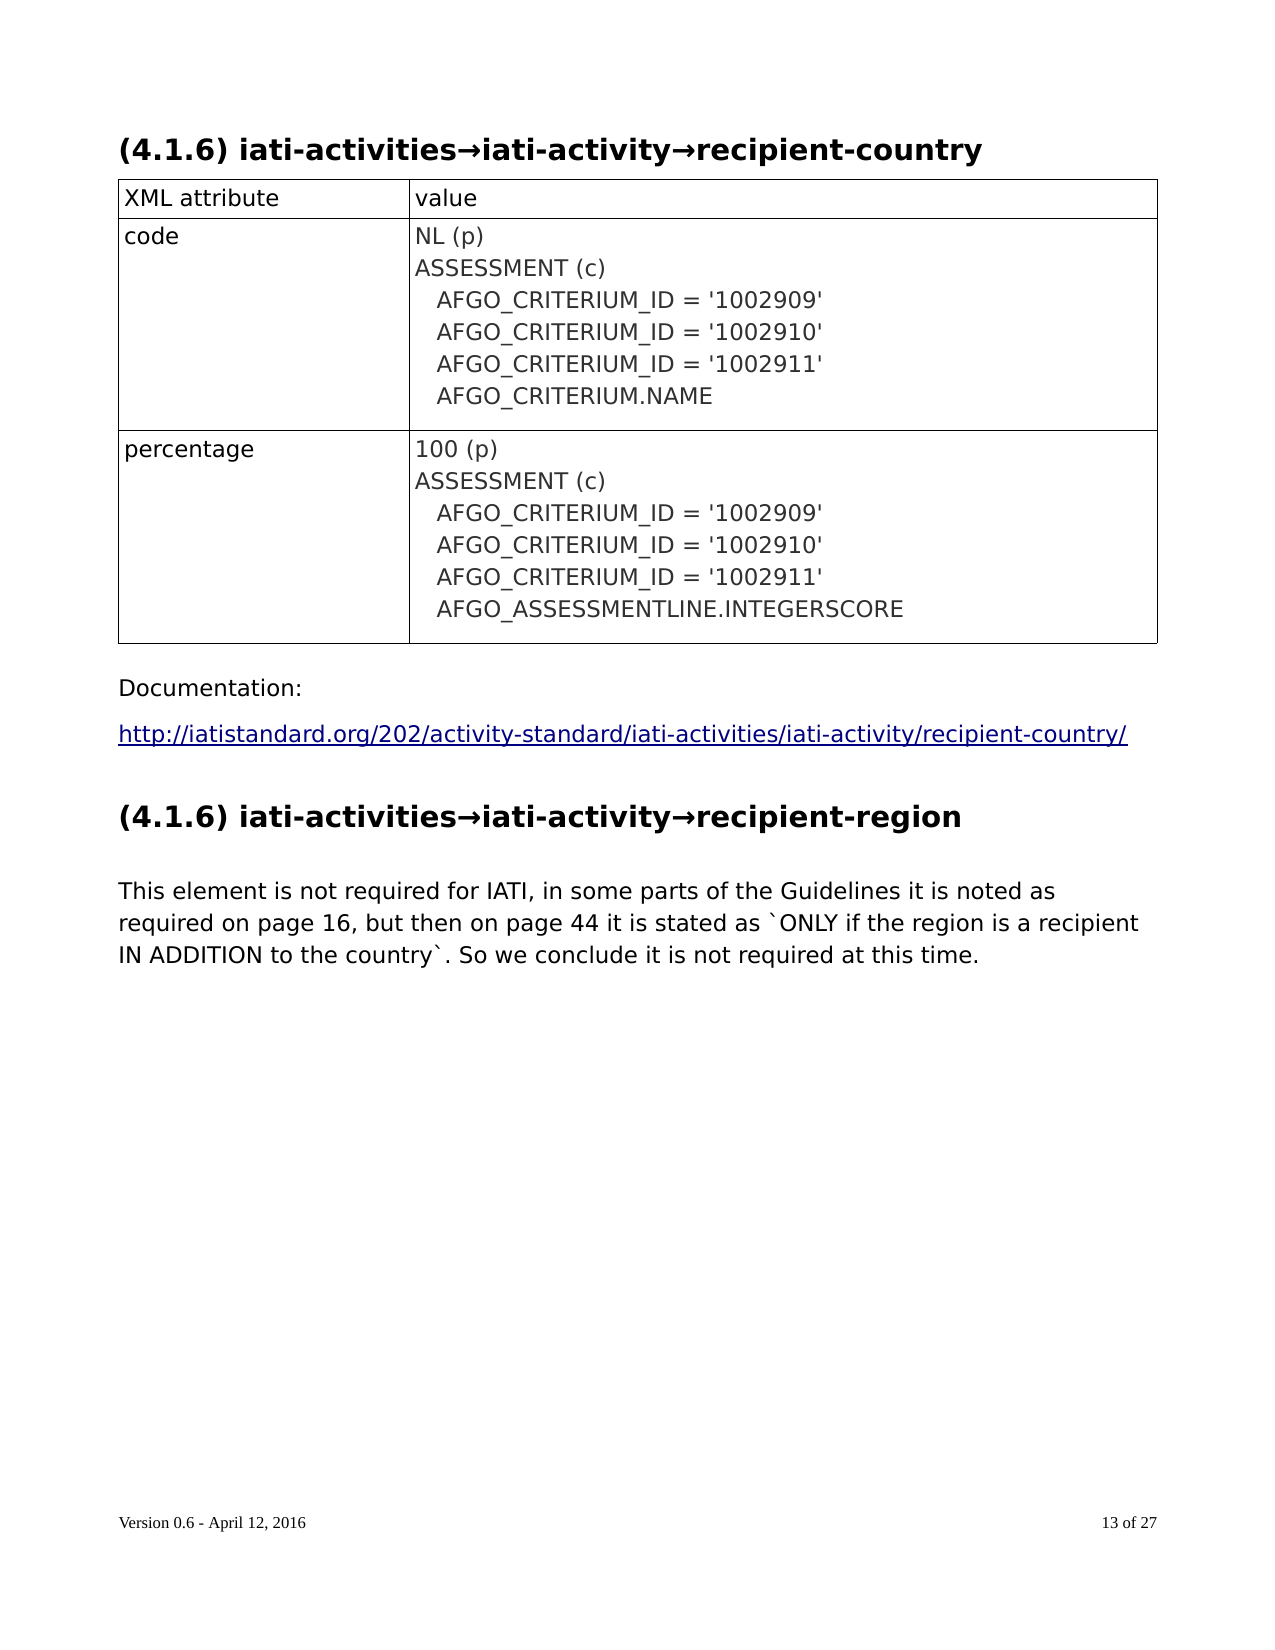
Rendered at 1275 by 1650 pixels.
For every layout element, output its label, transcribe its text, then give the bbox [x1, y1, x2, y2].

table_cell 100 (p) ASSESSMENT (c) AFGO_CRITERIUM_ID = '1002909' AFGO_CRITERIUM_ID = '1002910' AFGO_CRITERIUM_ID = '1002911' AFGO_ASSESSMENTLINE.INTEGERSCORE [410, 431, 1157, 643]
text http://iatistandard.org/202/activity-standard/iati-activities/iati-activity/recipient-country/ [118, 722, 1157, 780]
text This element is not required for IATI, in some parts of the Guidelines it is noted as required on page 16, but then on page 44 it is stated as `ONLY if the region is a recipient IN ADDITION to the country`. So we conclude it is not required at this time. [118, 846, 1157, 969]
table_header XML attribute [119, 180, 409, 218]
subtitle (4.1.6) iati-activities→iati-activity→recipient-region [118, 800, 1157, 834]
subtitle (4.1.6) iati-activities→iati-activity→recipient-country [118, 133, 1157, 167]
table_cell code [119, 219, 409, 430]
text Documentation: [118, 644, 1157, 702]
table_cell percentage [119, 431, 409, 643]
table_cell NL (p) ASSESSMENT (c) AFGO_CRITERIUM_ID = '1002909' AFGO_CRITERIUM_ID = '1002910' AFGO_CRITERIUM_ID = '1002911' AFGO_CRITERIUM.NAME [410, 219, 1157, 430]
table_header value [410, 180, 1157, 218]
